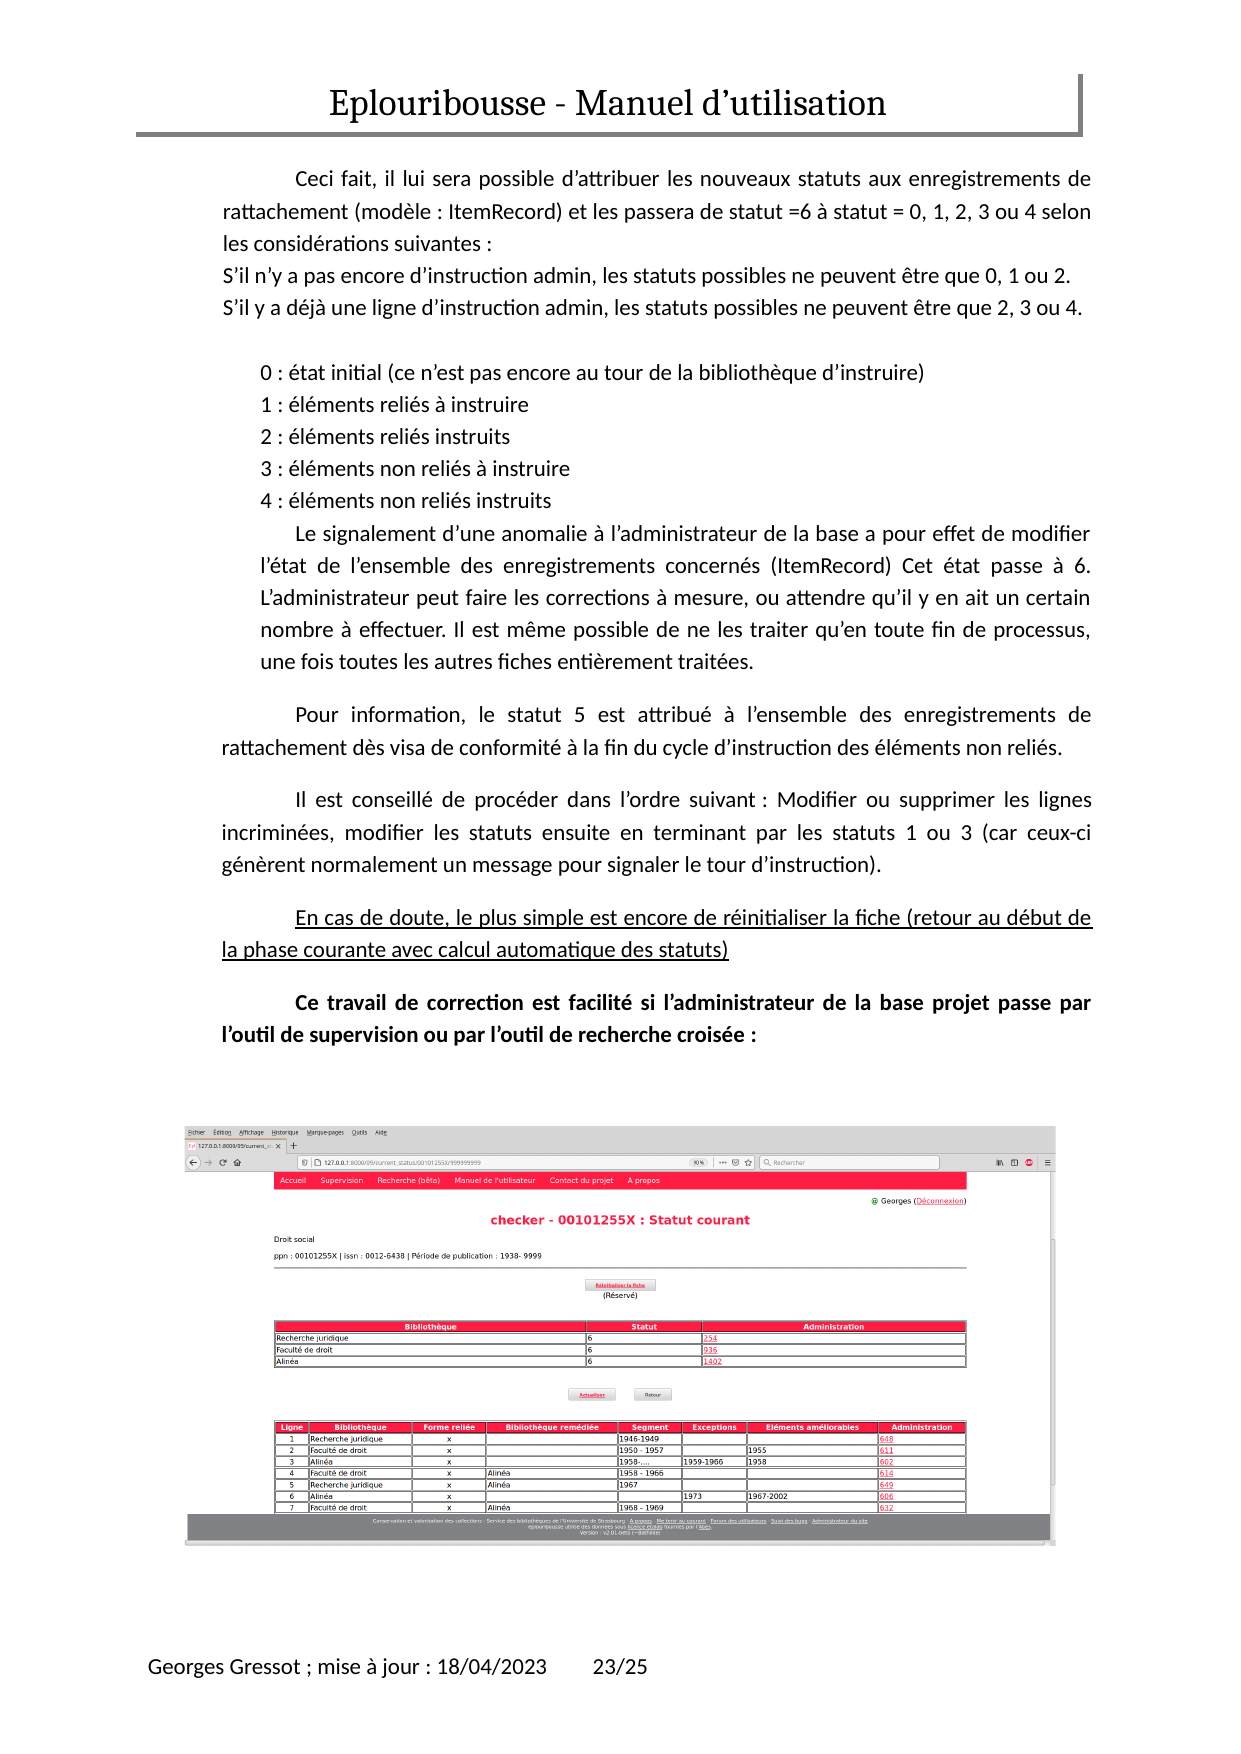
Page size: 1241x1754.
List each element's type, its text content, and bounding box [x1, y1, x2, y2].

text Ce travail de correction est facilité si l’administrateur de la base projet passe par l’outil de supervision ou par l’outil de recherche croisée : [221, 988, 1093, 1048]
list 4 : éléments non reliés instruits [223, 486, 1093, 514]
text Pour information, le statut 5 est attribué à l’ensemble des enregistrements de rattachement dès visa de conformité à la fin du cycle d’instruction des éléments non reliés. [221, 700, 1093, 761]
text Il est conseillé de procéder dans l’ordre suivant : Modifier ou supprimer les lignes incriminées, modifier les statuts ensuite en terminant par les statuts 1 ou 3 (car ceux-ci génèrent normalement un message pour signaler le tour d’instruction). [221, 786, 1093, 878]
list Le signalement d’une anomalie à l’administrateur de la base a pour effet de modifier l’état de l’ensemble des enregistrements concernés (ItemRecord) Cet état passe à 6. L’administrateur peut faire les corrections à mesure, ou attendre qu’il y en ait un certain nombre à effectuer. Il est même possible de ne les traiter qu’en toute fin de processus, une fois toutes les autres fiches entièrement traitées. [260, 519, 1093, 675]
list S’il y a déjà une ligne d’instruction admin, les statuts possibles ne peuvent être que 2, 3 ou 4. [223, 293, 1093, 321]
list S’il n’y a pas encore d’instruction admin, les statuts possibles ne peuvent être que 0, 1 ou 2. [223, 261, 1093, 289]
list Ceci fait, il lui sera possible d’attribuer les nouveaux statuts aux enregistrements de rattachement (modèle : ItemRecord) et les passera de statut =6 à statut = 0, 1, 2, 3 ou 4 selon les considérations suivantes : [223, 164, 1093, 257]
list 3 : éléments non reliés à instruire [223, 454, 1093, 482]
list 2 : éléments reliés instruits [223, 422, 1093, 450]
list 0 : état initial (ce n’est pas encore au tour de la bibliothèque d’instruire) [223, 358, 1093, 386]
picture [184, 1126, 1056, 1546]
text En cas de doute, le plus simple est encore de réinitialiser la fiche (retour au début de la phase courante avec calcul automatique des statuts) [221, 903, 1093, 963]
list 1 : éléments reliés à instruire [223, 390, 1093, 418]
